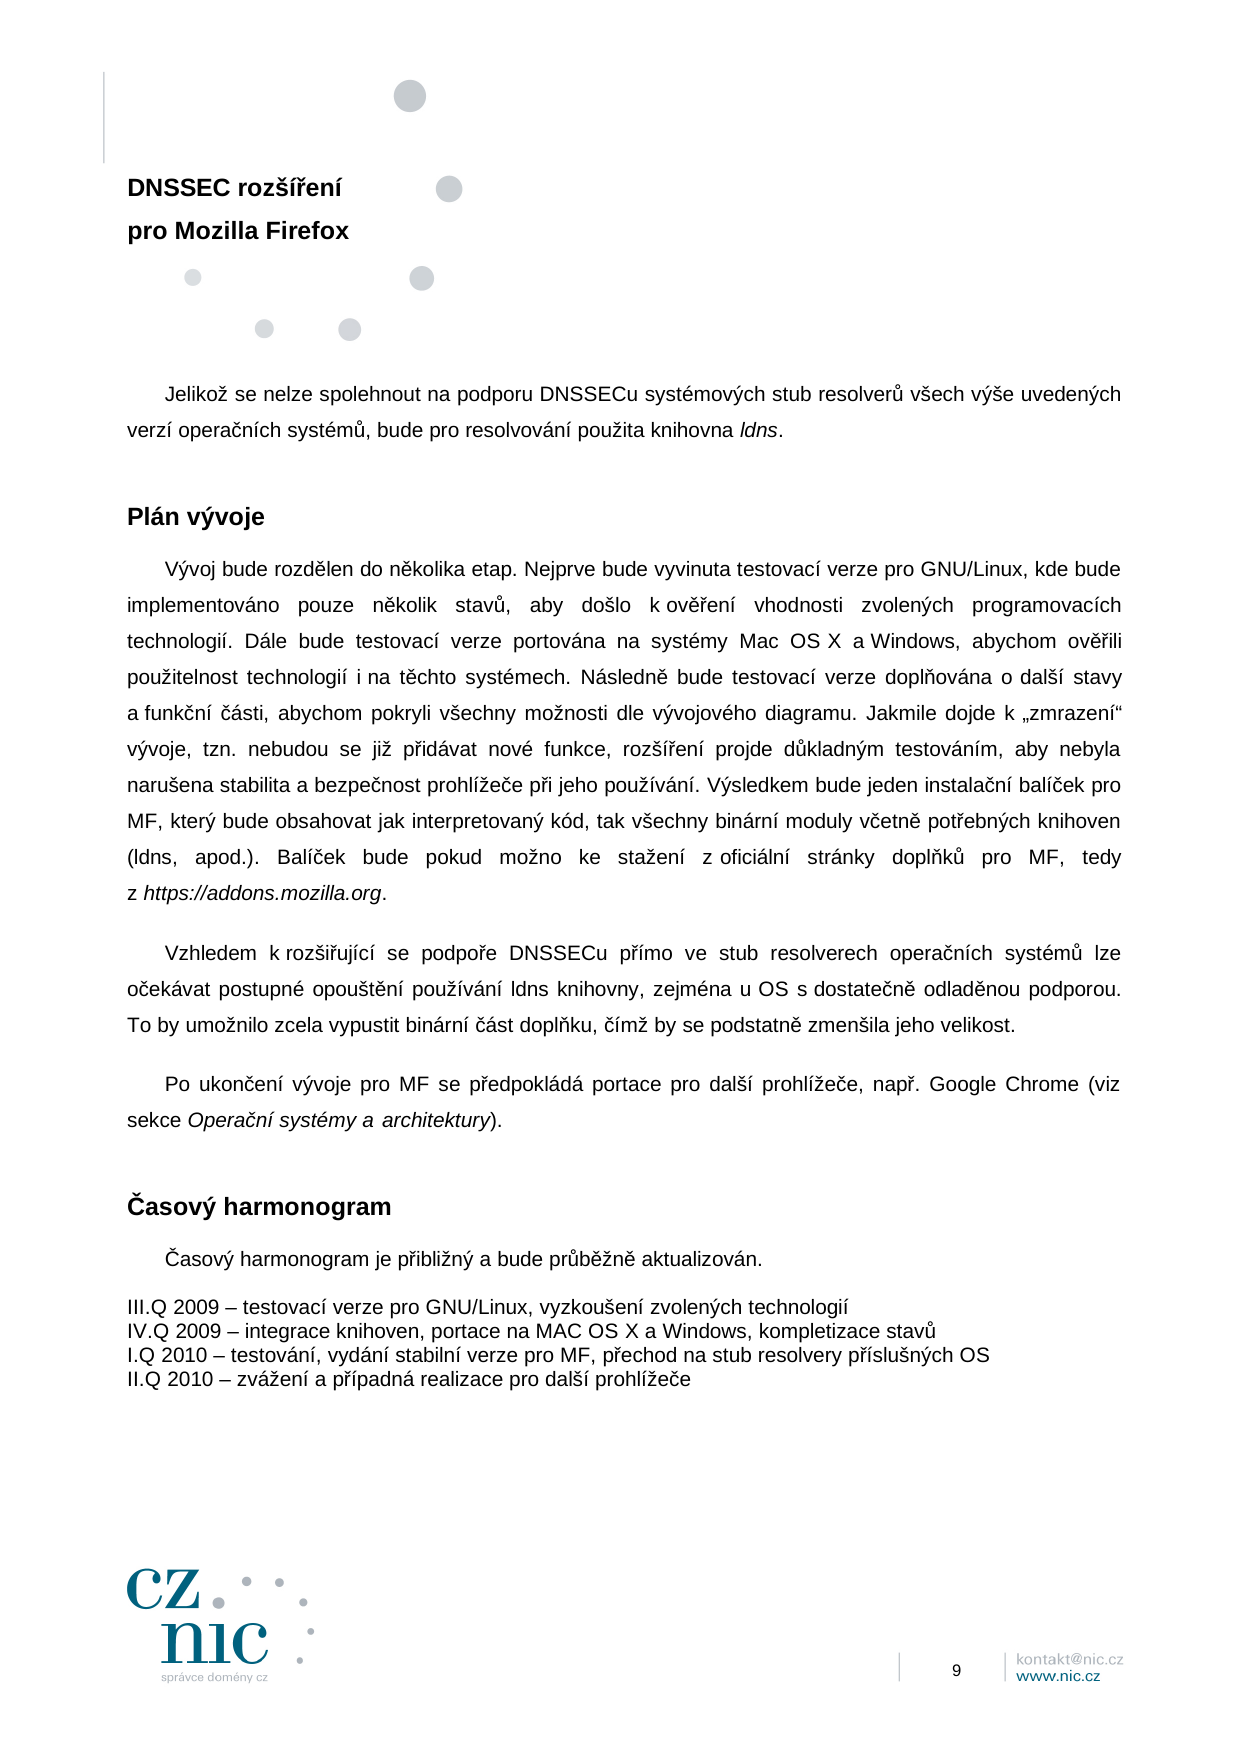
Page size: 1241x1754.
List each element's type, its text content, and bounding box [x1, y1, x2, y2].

text Časový harmonogram je přibližný a bude průběžně aktualizován. [127, 1247, 1122, 1271]
subtitle Časový harmonogram [127, 1192, 1122, 1221]
text II.Q 2010 – zvážení a případná realizace pro další prohlížeče [127, 1367, 1122, 1391]
picture [15, 1566, 315, 1754]
text I.Q 2010 – testování, vydání stabilní verze pro MF, přechod na stub resolvery příslušných OS [127, 1343, 1122, 1367]
text Po ukončení vývoje pro MF se předpokládá portace pro další prohlížeče, např. Google Chrome (viz sekce Operační systémy a architektury). [127, 1072, 1122, 1132]
text Jelikož se nelze spolehnout na podporu DNSSECu systémových stub resolverů všech výše uvedených verzí operačních systémů, bude pro resolvování použita knihovna ldns. [127, 382, 1122, 442]
text Vzhledem k rozšiřující se podpoře DNSSECu přímo ve stub resolverech operačních systémů lze očekávat postupné opouštění používání ldns knihovny, zejména u OS s dostatečně odladěnou podporou. To by umožnilo zcela vypustit binární část doplňku, čímž by se podstatně zmenšila jeho velikost. [127, 941, 1122, 1037]
text IV.Q 2009 – integrace knihoven, portace na MAC OS X a Windows, kompletizace stavů [127, 1319, 1122, 1343]
picture [897, 1649, 1212, 1754]
picture [0, 0, 468, 348]
text Vývoj bude rozdělen do několika etap. Nejprve bude vyvinuta testovací verze pro GNU/Linux, kde bude implementováno pouze několik stavů, aby došlo k ověření vhodnosti zvolených programovacích technologií. Dále bude testovací verze portována na systémy Mac OS X a Windows, abychom ověřili použitelnost technologií i na těchto systémech. Následně bude testovací verze doplňována o další stavy a funkční části, abychom pokryli všechny možnosti dle vývojového diagramu. Jakmile dojde k „zmrazení“ vývoje, tzn. nebudou se již přidávat nové funkce, rozšíření projde důkladným testováním, aby nebyla narušena stabilita a bezpečnost prohlížeče při jeho používání. Výsledkem bude jeden instalační balíček pro MF, který bude obsahovat jak interpretovaný kód, tak všechny binární moduly včetně potřebných knihoven (ldns, apod.). Balíček bude pokud možno ke stažení z oficiální stránky doplňků pro MF, tedy z https://addons.mozilla.org. [127, 557, 1122, 905]
subtitle Plán vývoje [127, 501, 1122, 530]
text III.Q 2009 – testovací verze pro GNU/Linux, vyzkoušení zvolených technologií [127, 1295, 1122, 1319]
